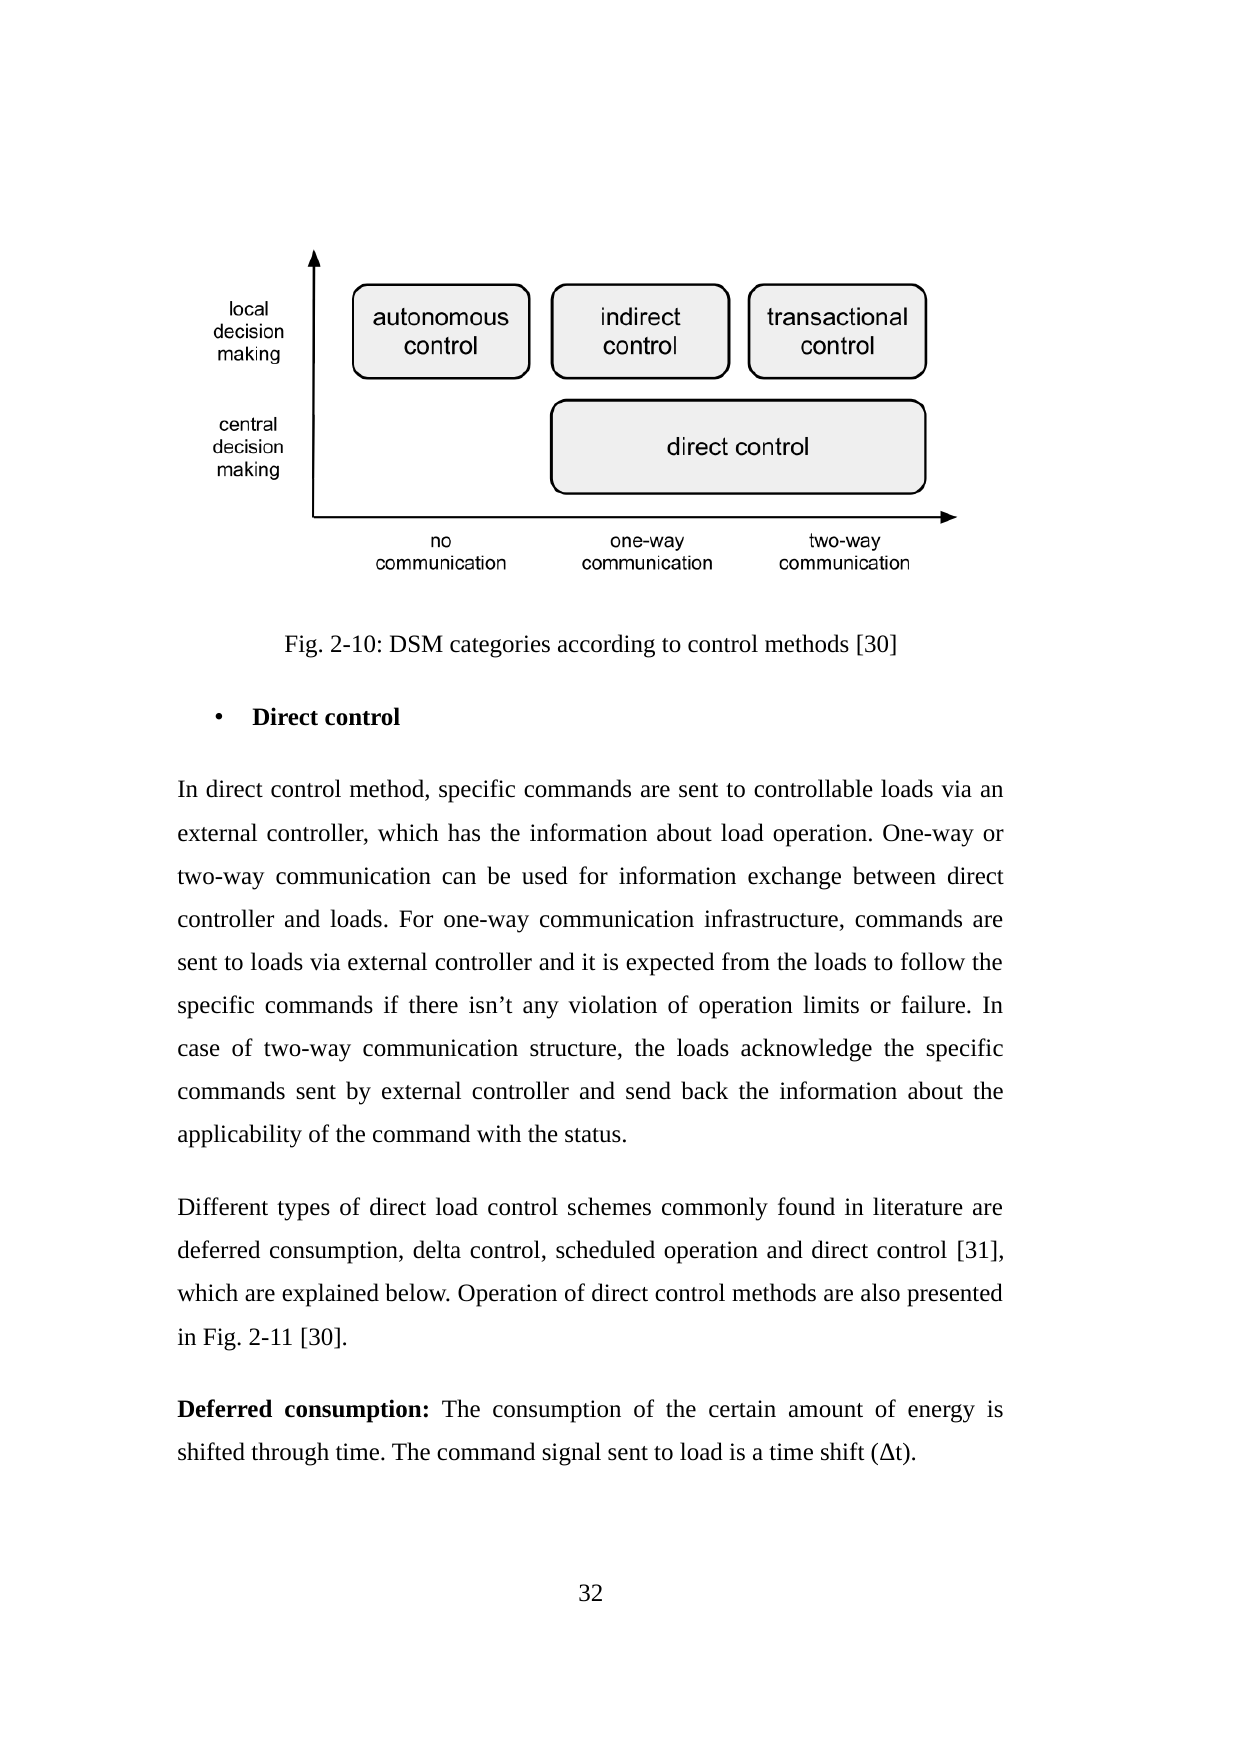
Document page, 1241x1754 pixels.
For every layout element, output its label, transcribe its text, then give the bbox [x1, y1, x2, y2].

text In direct control method, specific commands are sent to controllable loads via an external controller, which has the information about load operation. One-way or two-way communication can be used for information exchange between direct controller and loads. For one-way communication infrastructure, commands are sent to loads via external controller and it is expected from the loads to follow the specific commands if there isn’t any violation of operation limits or failure. In case of two-way communication structure, the loads acknowledge the specific commands sent by external controller and send back the information about the applicability of the command with the status. [177, 774, 1004, 1148]
text Different types of direct load control schemes commonly found in literature are deferred consumption, delta control, scheduled operation and direct control [31]⁠, which are explained below. Operation of direct control methods are also presented in Fig. 2-11 [30]⁠. [177, 1192, 1004, 1350]
list Direct control [214, 702, 1004, 731]
text Deferred consumption: The consumption of the certain amount of energy is shifted through time. The command signal sent to load is a time shift (Δt). [177, 1394, 1004, 1466]
list Fig. 2-10: DSM categories according to control methods [30]⁠ [177, 629, 1004, 658]
picture [177, 219, 1005, 597]
